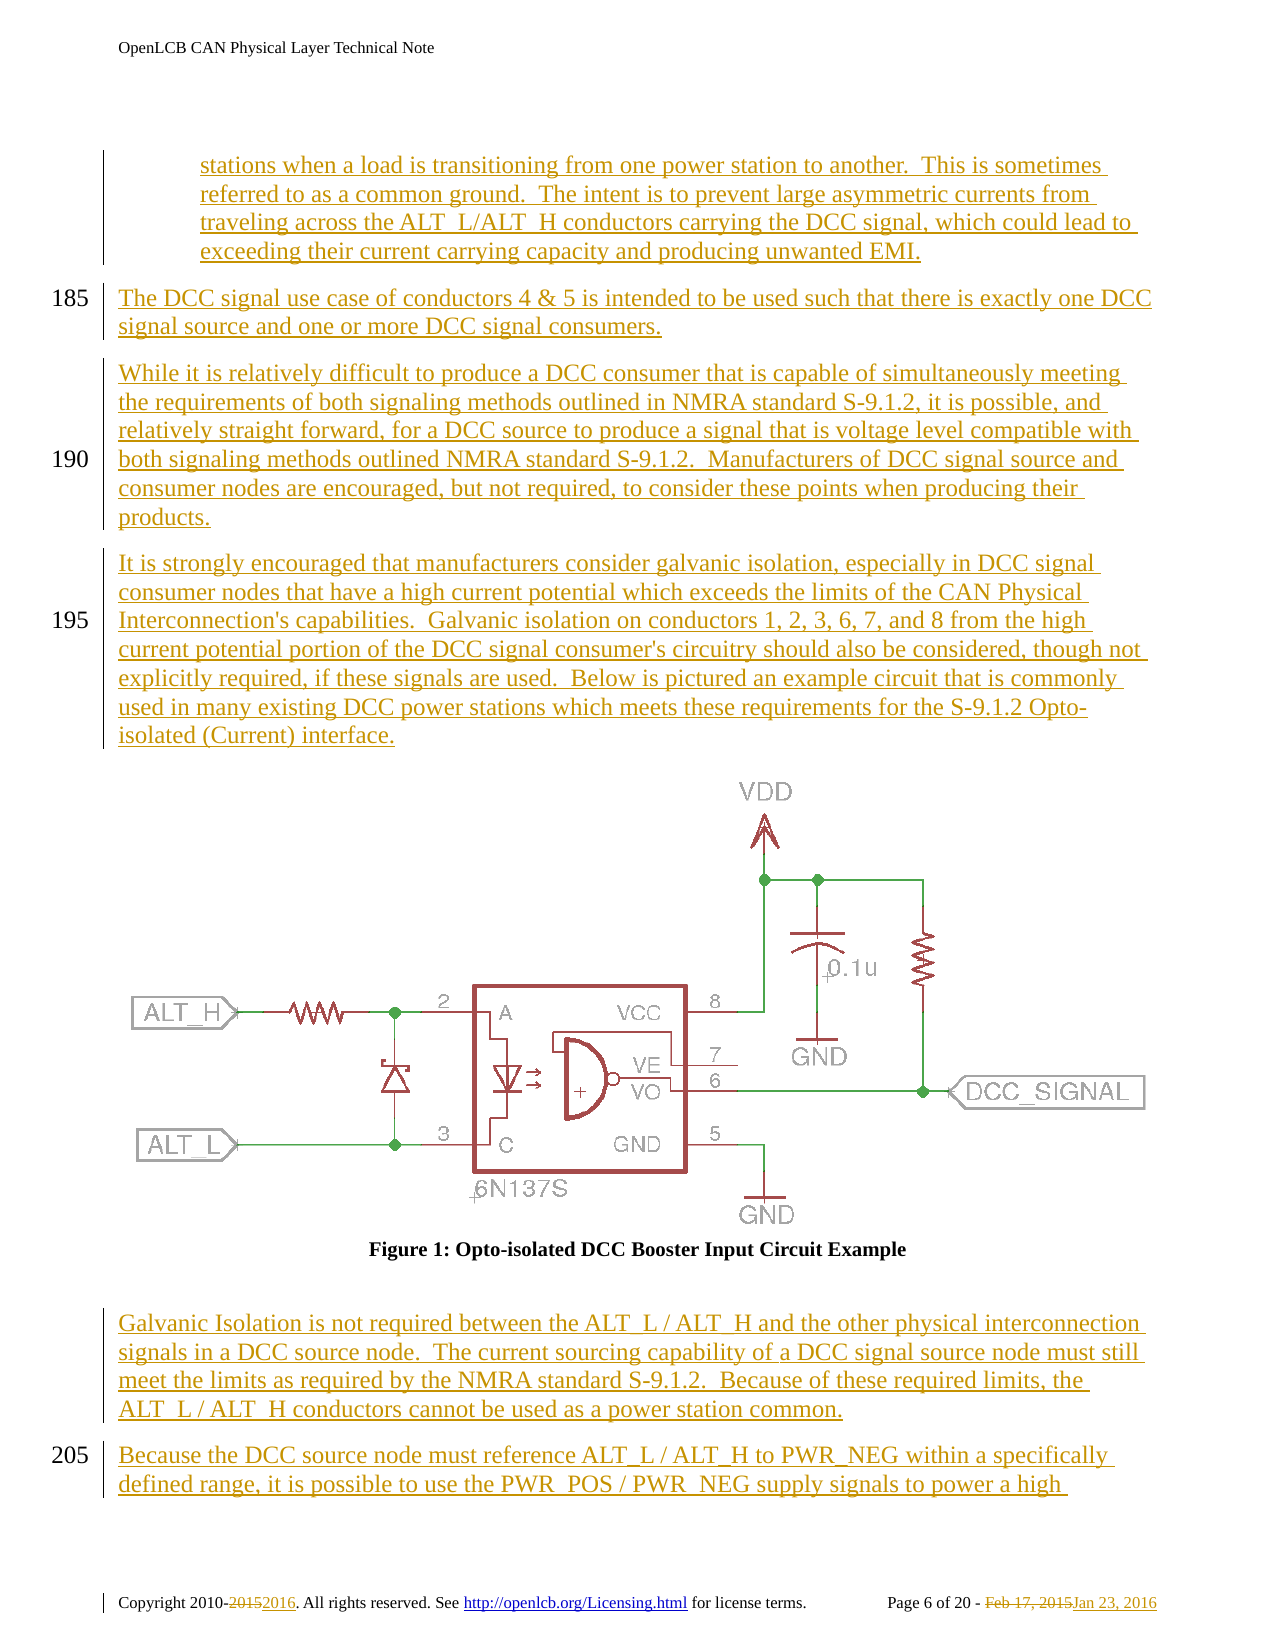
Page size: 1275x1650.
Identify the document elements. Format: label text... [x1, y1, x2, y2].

text While it is relatively difficult to produce a DCC consumer that is capable of simultaneously meeting the requirements of both signaling methods outlined in NMRA standard S-9.1.2, it is possible, and relatively straight forward, for a DCC source to produce a signal that is voltage level compatible with both signaling methods outlined NMRA standard S-9.1.2. Manufacturers of DCC signal source and consumer nodes are encouraged, but not required, to consider these points when producing their products. [118, 358, 1157, 530]
picture [118, 767, 1157, 1238]
text Galvanic Isolation is not required between the ALT_L / ALT_H and the other physical interconnection signals in a DCC source node. The current sourcing capability of a DCC signal source node must still meet the limits as required by the NMRA standard S-9.1.2. Because of these required limits, the ALT_L / ALT_H conductors cannot be used as a power station common. [118, 1308, 1157, 1423]
list stations when a load is transitioning from one power station to another. This is sometimes referred to as a common ground. The intent is to prevent large asymmetric currents from traveling across the ALT_L/ALT_H conductors carrying the DCC signal, which could lead to exceeding their current carrying capacity and producing unwanted EMI. [162, 150, 1157, 265]
text It is strongly encouraged that manufacturers consider galvanic isolation, especially in DCC signal consumer nodes that have a high current potential which exceeds the limits of the CAN Physical Interconnection's capabilities. Galvanic isolation on conductors 1, 2, 3, 6, 7, and 8 from the high current potential portion of the DCC signal consumer's circuitry should also be considered, though not explicitly required, if these signals are used. Below is pictured an example circuit that is commonly used in many existing DCC power stations which meets these requirements for the S-9.1.2 Opto-isolated (Current) interface. [118, 548, 1157, 749]
text The DCC signal use case of conductors 4 & 5 is intended to be used such that there is exactly one DCC signal source and one or more DCC signal consumers. [118, 283, 1157, 340]
text Because the DCC source node must reference ALT_L / ALT_H to PWR_NEG within a specifically defined range, it is possible to use the PWR_POS / PWR_NEG supply signals to power a high [118, 1441, 1157, 1498]
text Figure 1: Opto-isolated DCC Booster Input Circuit Example [118, 1238, 1157, 1261]
